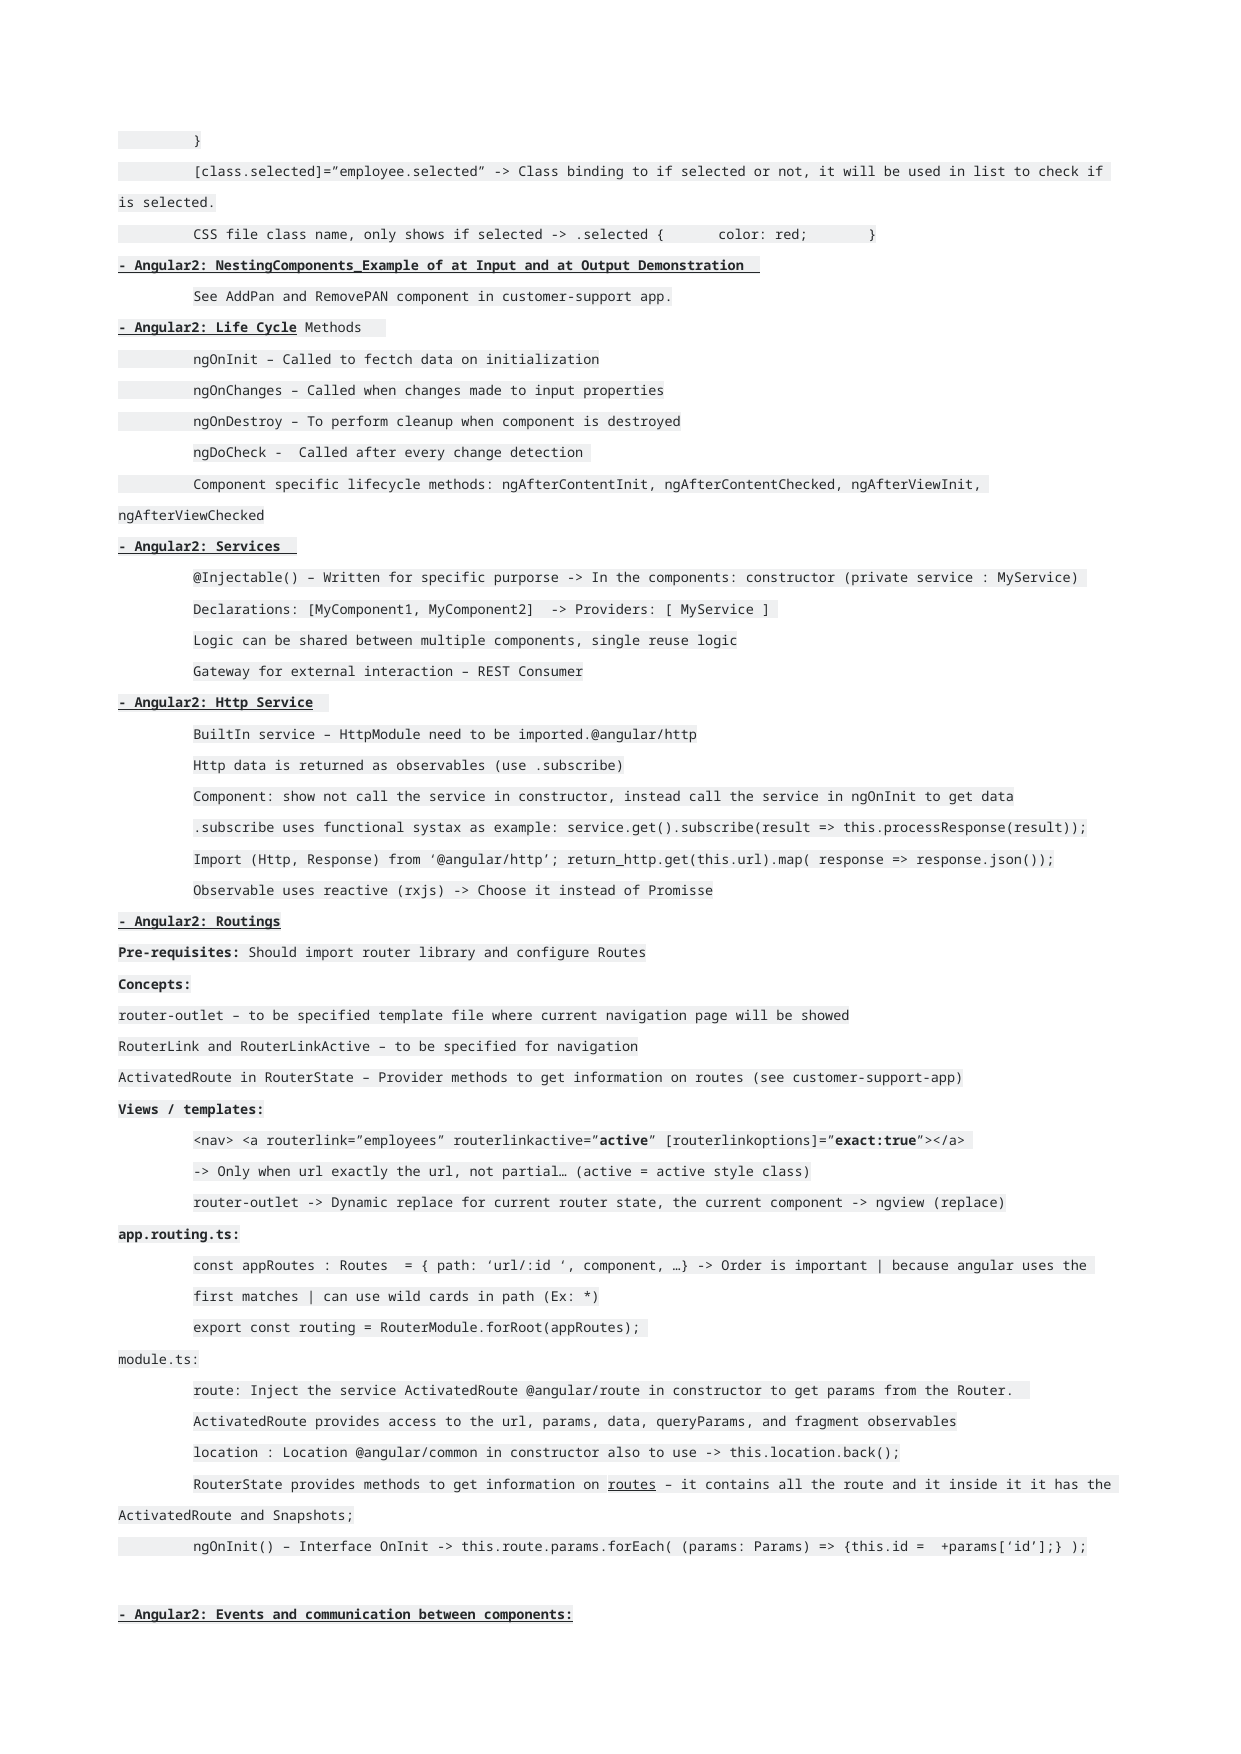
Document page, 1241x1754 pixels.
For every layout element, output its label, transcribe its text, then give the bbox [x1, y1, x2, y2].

text ngDoCheck - Called after every change detection [118, 431, 1122, 462]
text Concepts: router-outlet – to be specified template file where current navigation page will be showed [118, 962, 1122, 1024]
text Pre-requisites: Should import router library and configure Routes [118, 931, 1122, 962]
text Views / templates: [118, 1087, 1122, 1118]
text RouterLink and RouterLinkActive – to be specified for navigation [118, 1024, 1122, 1056]
text - Angular2: Services [118, 524, 1122, 556]
text Gateway for external interaction – REST Consumer - Angular2: Http Service [118, 649, 1122, 712]
text Import (Http, Response) from ‘@angular/http’; return_http.get(this.url).map( response => response.json()); [118, 837, 1122, 868]
text Observable uses reactive (rxjs) -> Choose it instead of Promisse - Angular2: Routings [118, 868, 1122, 931]
text Component specific lifecycle methods: ngAfterContentInit, ngAfterContentChecked, ngAfterViewInit, ngAfterViewChecked [118, 462, 1122, 524]
text @Injectable() – Written for specific purporse -> In the components: constructor (private service : MyService) [118, 556, 1122, 587]
text Http data is returned as observables (use .subscribe) [118, 743, 1122, 774]
text const appRoutes : Routes = { path: ‘url/:id ‘, component, …} -> Order is important | because angular uses the first matches | can use wild cards in path (Ex: *) [193, 1243, 1122, 1306]
text Component: show not call the service in constructor, instead call the service in ngOnInit to get data [118, 774, 1122, 806]
text export const routing = RouterModule.forRoot(appRoutes); [193, 1306, 1122, 1337]
text ngOnChanges – Called when changes made to input properties [118, 368, 1122, 399]
text BuiltIn service – HttpModule need to be imported.@angular/http [118, 712, 1122, 743]
text ngOnDestroy – To perform cleanup when component is destroyed [118, 399, 1122, 431]
text - Angular2: NestingComponents_Example of at Input and at Output Demonstration [118, 243, 1122, 274]
text [class.selected]=”employee.selected” -> Class binding to if selected or not, it will be used in list to check if is selected. [118, 149, 1122, 212]
text ActivatedRoute in RouterState – Provider methods to get information on routes (see customer-support-app) [118, 1056, 1122, 1087]
text - Angular2: Events and communication between components: [118, 1587, 1122, 1624]
text route: Inject the service ActivatedRoute @angular/route in constructor to get params from the Router. ActivatedRoute provides access to the url, params, data, queryParams, and fragment observables [193, 1368, 1122, 1431]
text .subscribe uses functional systax as example: service.get().subscribe(result => this.processResponse(result)); [118, 806, 1122, 837]
text Logic can be shared between multiple components, single reuse logic [118, 618, 1122, 649]
text CSS file class name, only shows if selected -> .selected { color: red; } [118, 212, 1122, 243]
text ngOnInit() – Interface OnInit -> this.route.params.forEach( (params: Params) => {this.id = +params[‘id’];} ); [118, 1524, 1122, 1556]
text } [118, 118, 1122, 149]
text Declarations: [MyComponent1, MyComponent2] -> Providers: [ MyService ] [118, 587, 1122, 618]
text <nav> <a routerlink=”employees” routerlinkactive=”active” [routerlinkoptions]=”exact:true”></a> -> Only when url exactly the url, not partial… (active = active style class) [193, 1118, 1122, 1181]
text - Angular2: Life Cycle Methods [118, 306, 1122, 337]
text ngOnInit – Called to fectch data on initialization [118, 337, 1122, 368]
text RouterState provides methods to get information on routes – it contains all the route and it inside it it has the ActivatedRoute and Snapshots; [118, 1462, 1122, 1524]
text app.routing.ts: [118, 1212, 1122, 1243]
text location : Location @angular/common in constructor also to use -> this.location.back(); [118, 1431, 1122, 1462]
text See AddPan and RemovePAN component in customer-support app. [118, 274, 1122, 306]
text router-outlet -> Dynamic replace for current router state, the current component -> ngview (replace) [193, 1181, 1122, 1212]
text module.ts: [118, 1337, 1122, 1368]
